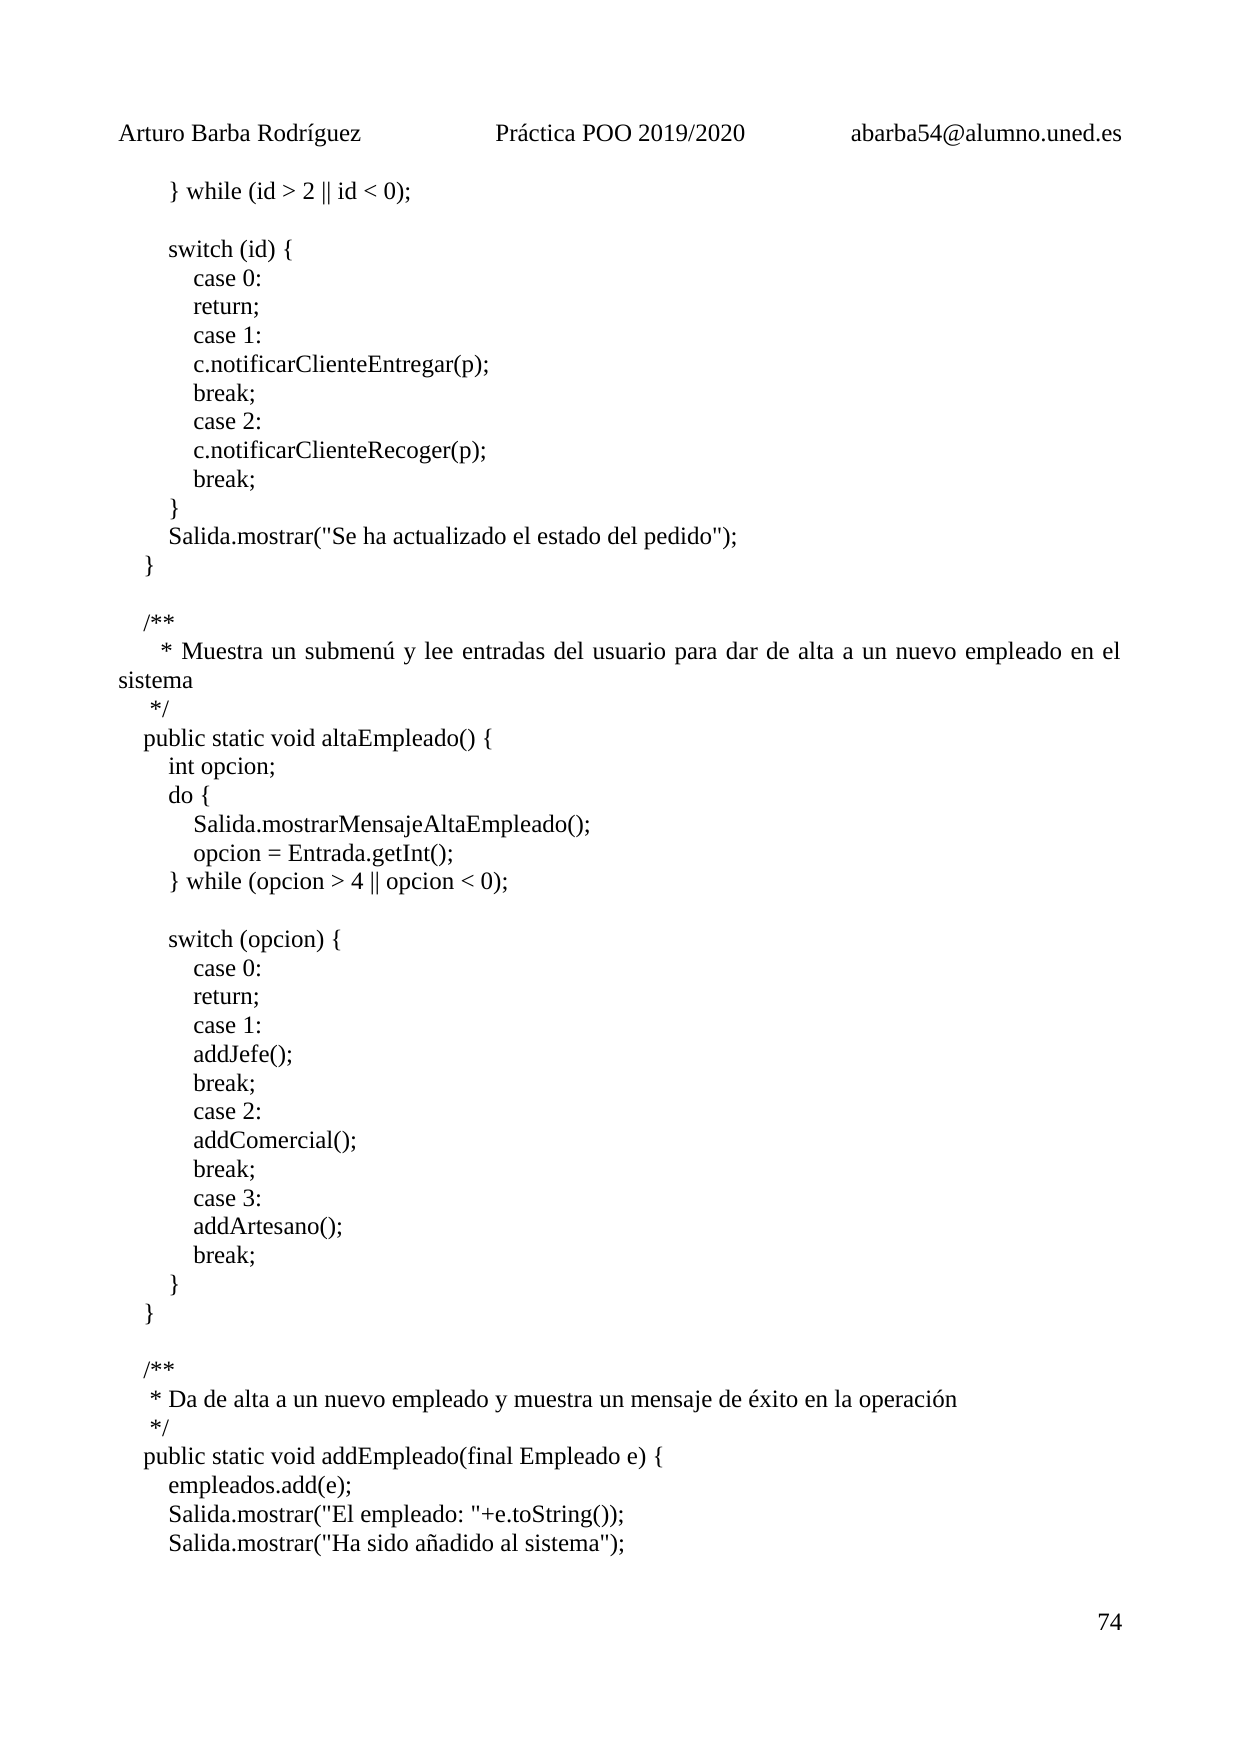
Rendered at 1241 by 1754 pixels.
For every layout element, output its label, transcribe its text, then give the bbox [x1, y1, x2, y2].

text } [118, 550, 1122, 579]
text /** [118, 608, 1122, 636]
text case 2: [118, 1096, 1122, 1125]
text */ [118, 1413, 1122, 1441]
text case 2: [118, 406, 1122, 435]
text } [118, 1269, 1122, 1298]
text * Da de alta a un nuevo empleado y muestra un mensaje de éxito en la operación [118, 1384, 1122, 1413]
text case 0: [118, 953, 1122, 981]
text } while (opcion > 4 || opcion < 0); [118, 866, 1122, 895]
text * Muestra un submenú y lee entradas del usuario para dar de alta a un nuevo empleado en el sistema [118, 636, 1122, 694]
text empleados.add(e); [118, 1470, 1122, 1499]
text break; [118, 378, 1122, 406]
text return; [118, 291, 1122, 320]
text case 1: [118, 1010, 1122, 1039]
text addComercial(); [118, 1125, 1122, 1154]
text Salida.mostrarMensajeAltaEmpleado(); [118, 809, 1122, 838]
text break; [118, 1154, 1122, 1183]
text break; [118, 1068, 1122, 1096]
text case 0: [118, 263, 1122, 291]
text Salida.mostrar("Se ha actualizado el estado del pedido"); [118, 521, 1122, 550]
text switch (id) { [118, 234, 1122, 263]
text int opcion; [118, 751, 1122, 780]
text Salida.mostrar("El empleado: "+e.toString()); [118, 1499, 1122, 1528]
text addArtesano(); [118, 1211, 1122, 1240]
text c.notificarClienteEntregar(p); [118, 349, 1122, 378]
text return; [118, 981, 1122, 1010]
text break; [118, 464, 1122, 493]
text public static void altaEmpleado() { [118, 723, 1122, 751]
text case 3: [118, 1183, 1122, 1211]
text addJefe(); [118, 1039, 1122, 1068]
text Salida.mostrar("Ha sido añadido al sistema"); [118, 1528, 1122, 1556]
text */ [118, 694, 1122, 723]
text /** [118, 1355, 1122, 1384]
text } while (id > 2 || id < 0); [118, 176, 1122, 205]
text c.notificarClienteRecoger(p); [118, 435, 1122, 464]
text opcion = Entrada.getInt(); [118, 838, 1122, 866]
text switch (opcion) { [118, 924, 1122, 953]
text public static void addEmpleado(final Empleado e) { [118, 1441, 1122, 1470]
text } [118, 1298, 1122, 1326]
text } [118, 493, 1122, 521]
text case 1: [118, 320, 1122, 349]
text break; [118, 1240, 1122, 1269]
text do { [118, 780, 1122, 809]
